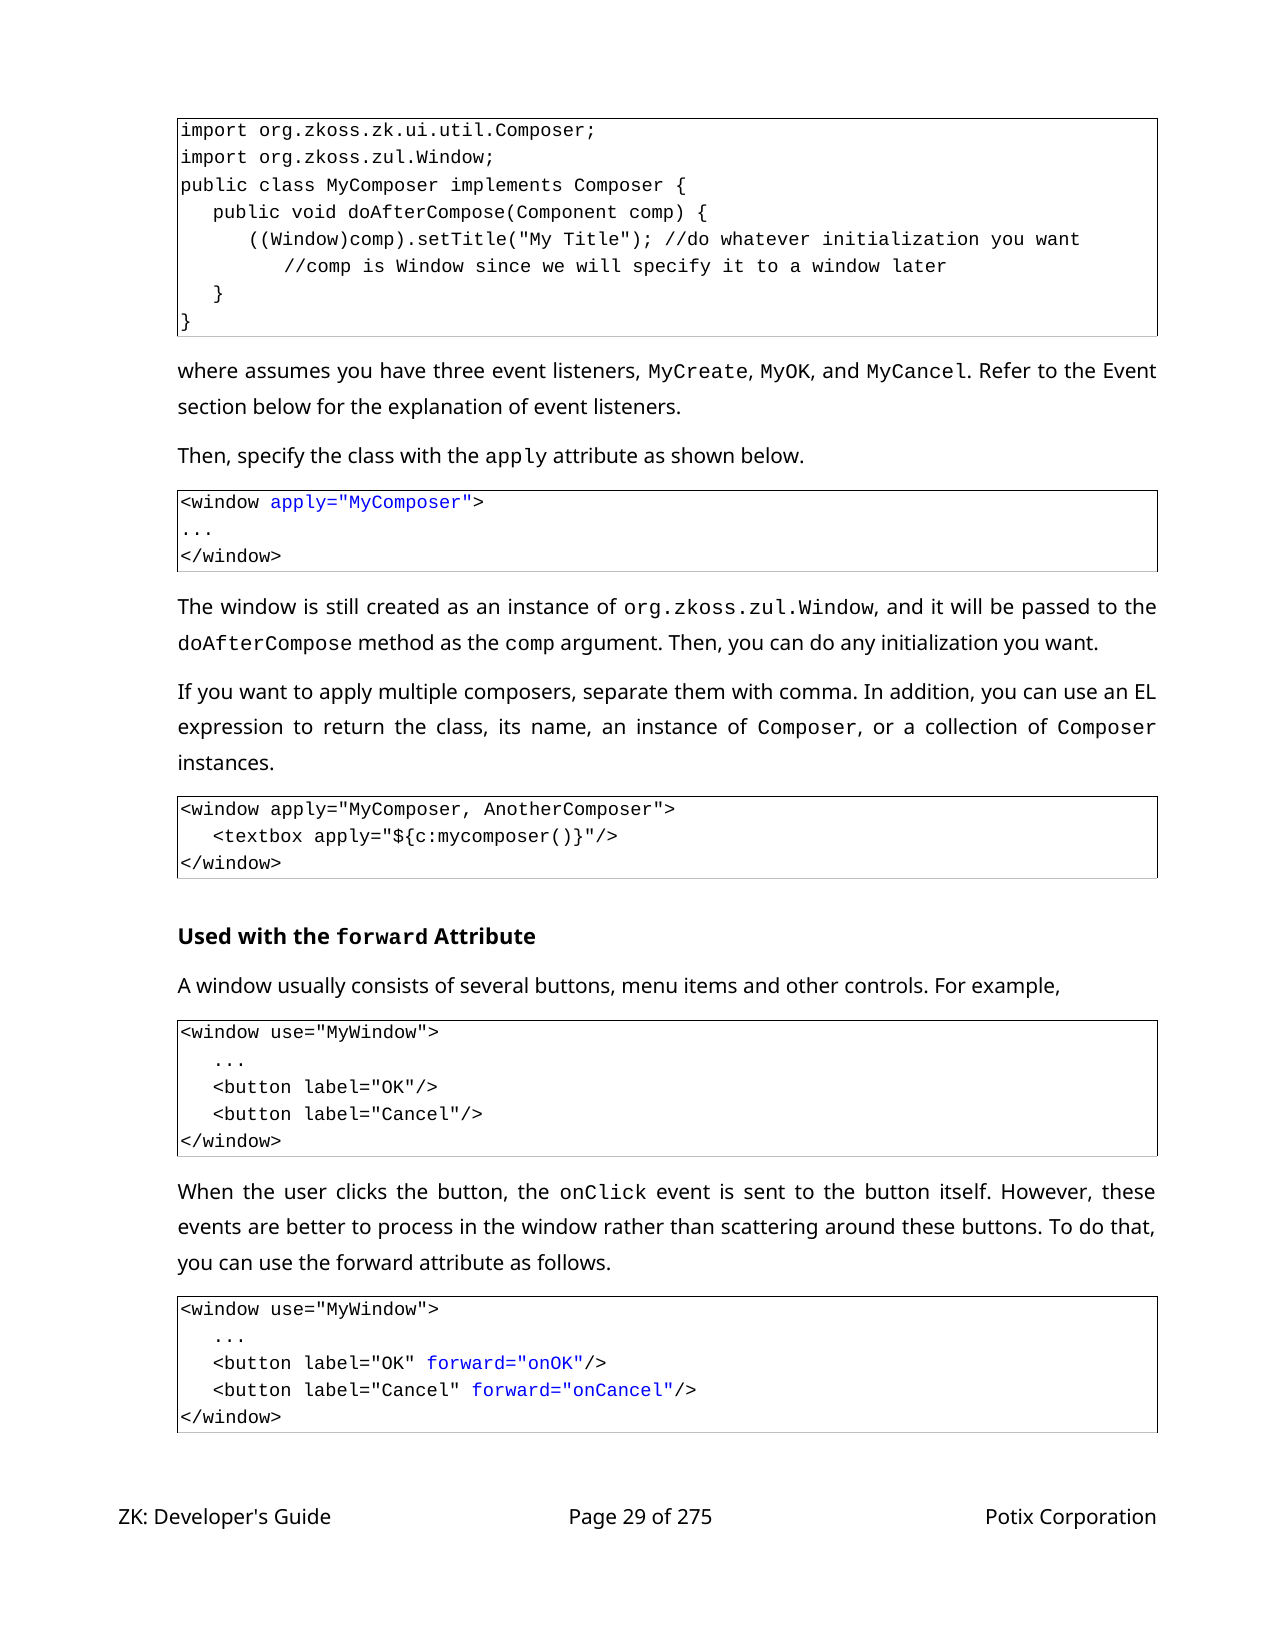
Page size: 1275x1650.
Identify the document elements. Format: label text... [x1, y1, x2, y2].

text ... [178, 1324, 1157, 1348]
text </window> [178, 851, 1157, 878]
text where assumes you have three event listeners, MyCreate, MyOK, and MyCancel. Refer to the Event section below for the explanation of event listeners. [177, 356, 1157, 420]
text If you want to apply multiple composers, separate them with comma. In addition, you can use an EL expression to return the class, its name, an instance of Composer, or a collection of Composer instances. [177, 677, 1157, 776]
text import org.zkoss.zul.Window; [178, 145, 1157, 169]
text <textbox apply="${c:mycomposer()}"/> [178, 824, 1157, 848]
subtitle Used with the forward Attribute [177, 921, 1157, 951]
text <window apply="MyComposer"> [178, 491, 1157, 514]
text </window> [178, 1129, 1157, 1156]
text public void doAfterCompose(Component comp) { [178, 200, 1157, 224]
text <button label="Cancel" forward="onCancel"/> [178, 1378, 1157, 1402]
text </window> [178, 544, 1157, 571]
text <button label="OK"/> [178, 1074, 1157, 1099]
text Then, specify the class with the apply attribute as shown below. [177, 441, 1157, 469]
text <window use="MyWindow"> [178, 1297, 1157, 1321]
text import org.zkoss.zk.ui.util.Composer; [178, 119, 1157, 142]
text When the user clicks the button, the onClick event is sent to the button itself. However, these events are better to process in the window rather than scattering around these buttons. To do that, you can use the forward attribute as follows. [177, 1177, 1157, 1276]
text <window apply="MyComposer, AnotherComposer"> [178, 797, 1157, 821]
text The window is still created as an instance of org.zkoss.zul.Window, and it will be passed to the doAfterCompose method as the comp argument. Then, you can do any initialization you want. [177, 592, 1157, 656]
text <button label="OK" forward="onOK"/> [178, 1351, 1157, 1375]
text <button label="Cancel"/> [178, 1102, 1157, 1126]
text } [178, 281, 1157, 306]
text ... [178, 1047, 1157, 1072]
text A window usually consists of several buttons, menu items and other controls. For example, [177, 971, 1157, 999]
text <window use="MyWindow"> [178, 1021, 1157, 1044]
text //comp is Window since we will specify it to a window later [178, 254, 1157, 278]
text } [178, 308, 1157, 336]
text public class MyComposer implements Composer { [178, 172, 1157, 197]
text ... [178, 517, 1157, 541]
text </window> [178, 1405, 1157, 1432]
text ((Window)comp).setTitle("My Title"); //do whatever initialization you want [178, 227, 1157, 251]
